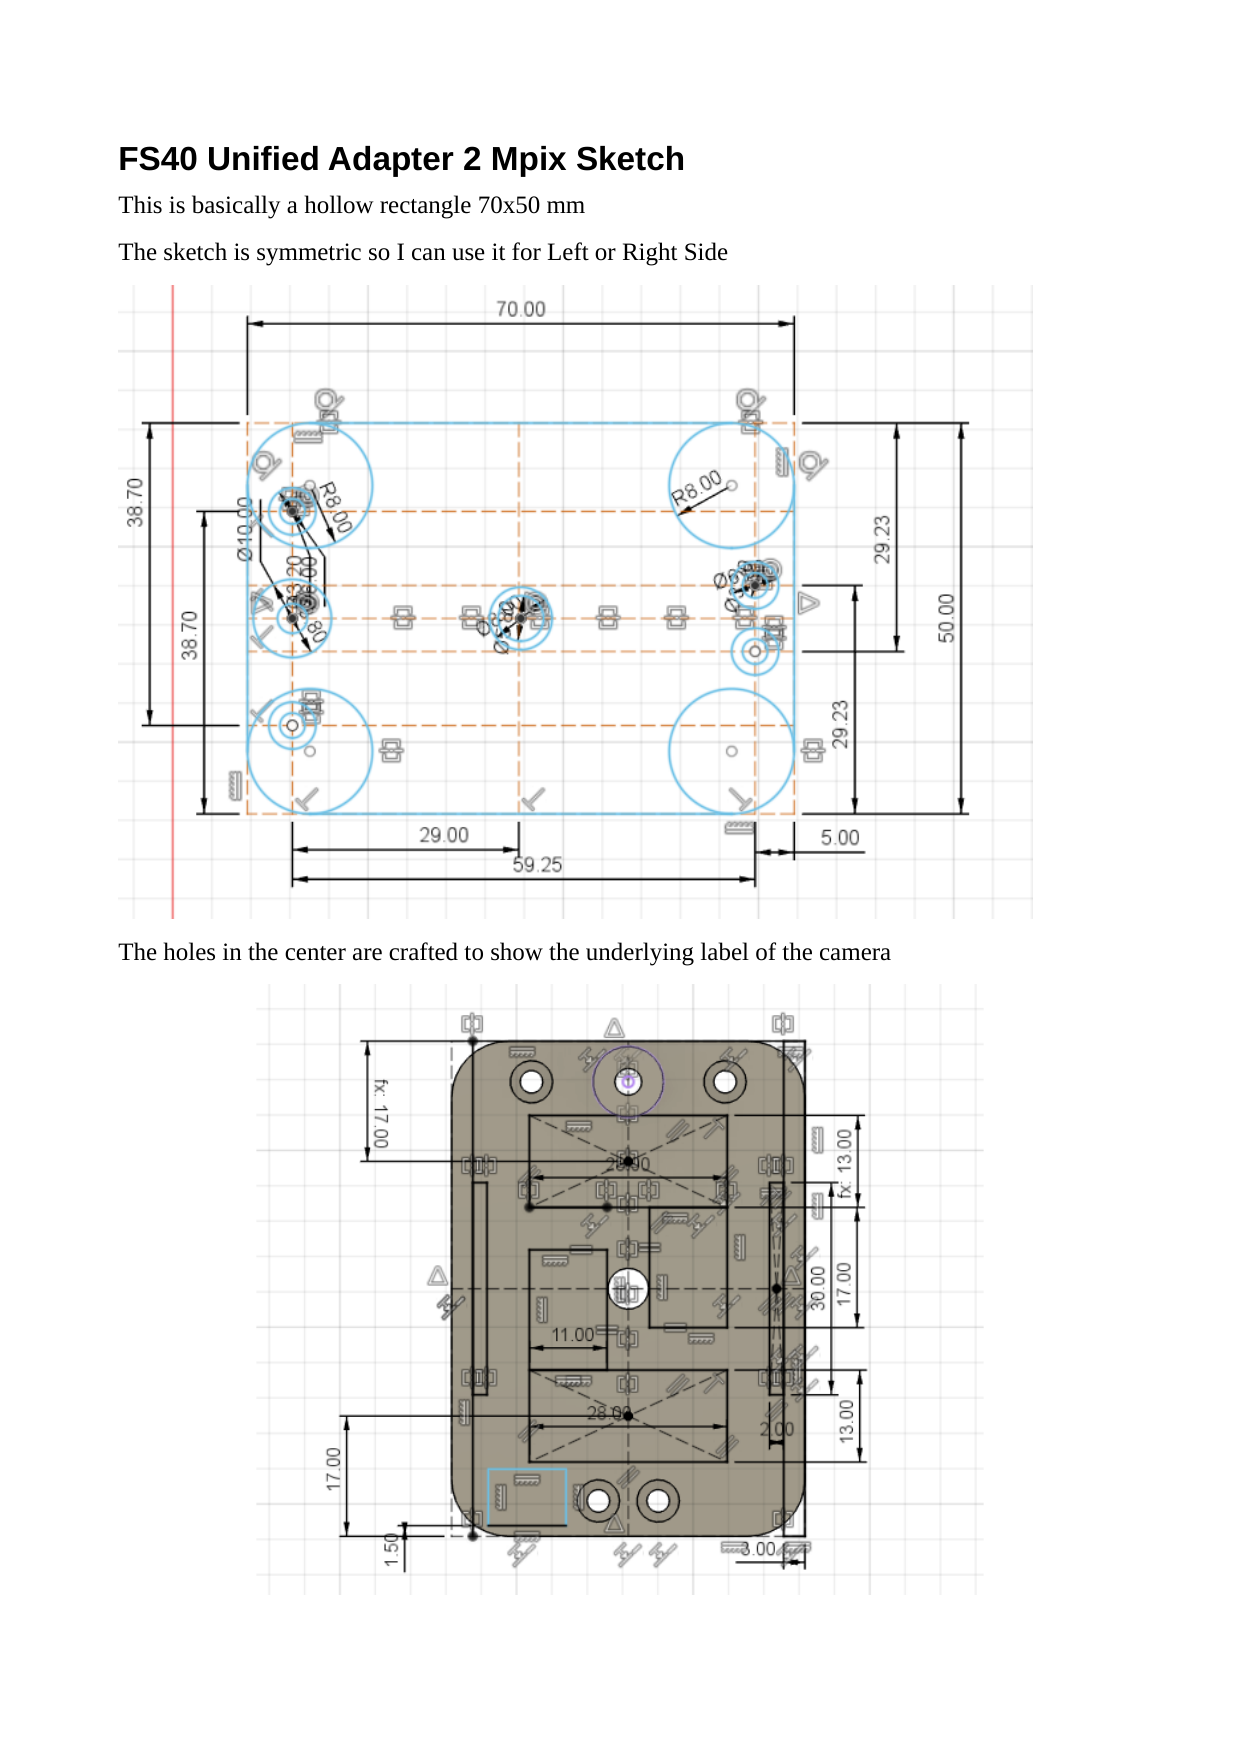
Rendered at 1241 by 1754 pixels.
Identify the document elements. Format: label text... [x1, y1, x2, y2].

picture [118, 285, 1033, 919]
subtitle FS40 Unified Adapter 2 Mpix Sketch [118, 139, 1122, 177]
text The sketch is symmetric so I can use it for Left or Right Side [118, 237, 1122, 266]
picture [256, 984, 984, 1595]
text This is basically a hollow rectangle 70x50 mm [118, 190, 1122, 219]
text The holes in the center are crafted to show the underlying label of the camera [118, 937, 1122, 966]
